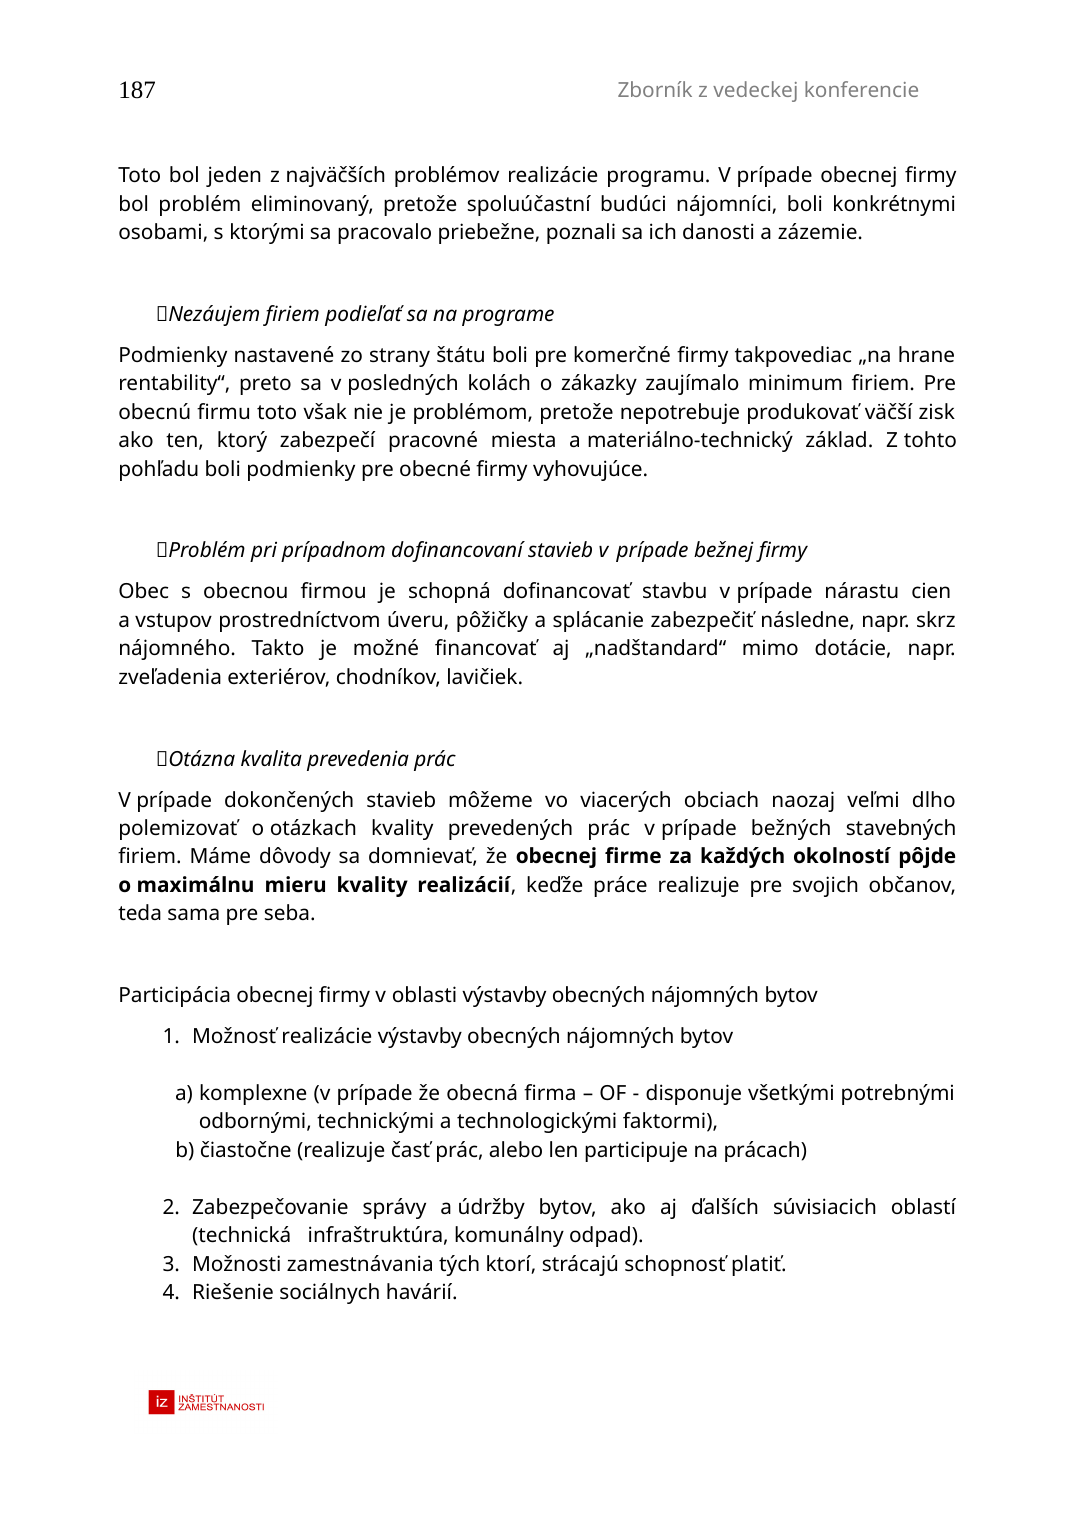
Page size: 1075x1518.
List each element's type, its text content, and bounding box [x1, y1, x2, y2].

text Nezáujem firiem podieľať sa na programe [156, 299, 957, 327]
text Podmienky nastavené zo strany štátu boli pre komerčné firmy takpovediac „na hrane rentability“, preto sa v posledných kolách o zákazky zaujímalo minimum firiem. Pre obecnú firmu toto však nie je problémom, pretože nepotrebuje produkovať väčší zisk ako ten, ktorý zabezpečí pracovné miesta a materiálno-technický základ. Z tohto pohľadu boli podmienky pre obecné firmy vyhovujúce. [118, 340, 957, 482]
list Riešenie sociálnych havárií. [162, 1277, 957, 1306]
picture [134, 1370, 278, 1434]
text Otázna kvalita prevedenia prác [156, 744, 957, 772]
text Toto bol jeden z najväčších problémov realizácie programu. V prípade obecnej firmy bol problém eliminovaný, pretože spoluúčastní budúci nájomníci, boli konkrétnymi osobami, s ktorými sa pracovalo priebežne, poznali sa ich danosti a zázemie. [118, 160, 957, 246]
text b) čiastočne (realizuje časť prác, alebo len participuje na prácach) [175, 1135, 957, 1163]
text a) komplexne (v prípade že obecná firma – OF - disponuje všetkými potrebnými odbornými, technickými a technologickými faktormi), [175, 1078, 957, 1135]
list Zabezpečovanie správy a údržby bytov, ako aj ďalších súvisiacich oblastí (technická infraštruktúra, komunálny odpad). [162, 1192, 957, 1249]
list Možnosti zamestnávania tých ktorí, strácajú schopnosť platiť. [162, 1249, 957, 1277]
text Participácia obecnej firmy v oblasti výstavby obecných nájomných bytov [118, 980, 957, 1009]
text Obec s obecnou firmou je schopná dofinancovať stavbu v prípade nárastu cien a vstupov prostredníctvom úveru, pôžičky a splácanie zabezpečiť následne, napr. skrz nájomného. Takto je možné financovať aj „nadštandard“ mimo dotácie, napr. zveľadenia exteriérov, chodníkov, lavičiek. [118, 577, 957, 690]
list Možnosť realizácie výstavby obecných nájomných bytov [162, 1021, 957, 1050]
text Problém pri prípadnom dofinancovaní stavieb v prípade bežnej firmy [156, 536, 957, 564]
text V prípade dokončených stavieb môžeme vo viacerých obciach naozaj veľmi dlho polemizovať o otázkach kvality prevedených prác v prípade bežných stavebných firiem. Máme dôvody sa domnievať, že obecnej firme za každých okolností pôjde o maximálnu mieru kvality realizácií, keďže práce realizuje pre svojich občanov, teda sama pre seba. [118, 785, 957, 927]
